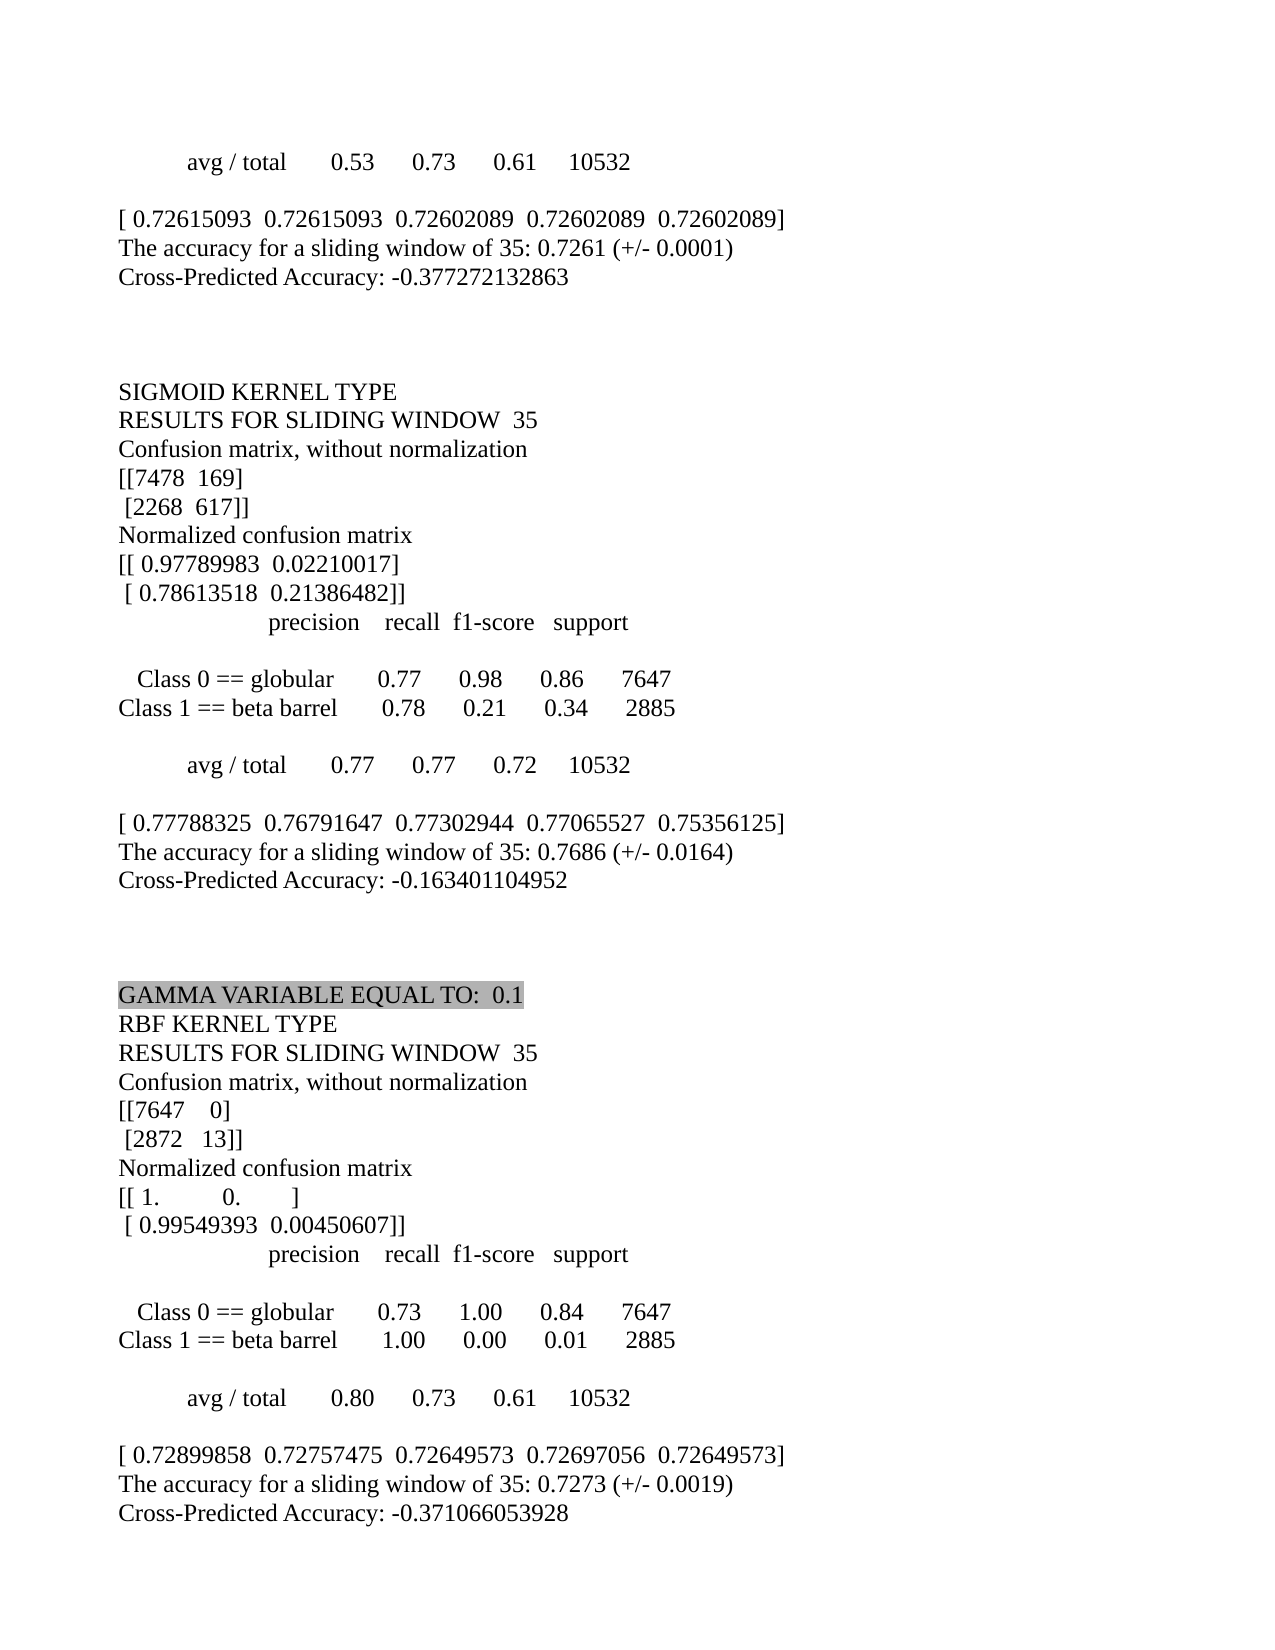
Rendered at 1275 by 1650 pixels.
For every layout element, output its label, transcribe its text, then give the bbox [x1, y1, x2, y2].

text [[ 0.97789983 0.02210017] [118, 549, 1157, 578]
text avg / total 0.53 0.73 0.61 10532 [118, 147, 1157, 176]
text [[7478 169] [118, 463, 1157, 492]
text Class 0 == globular 0.73 1.00 0.84 7647 [118, 1297, 1157, 1326]
text Cross-Predicted Accuracy: -0.377272132863 [118, 262, 1157, 291]
text [ 0.72615093 0.72615093 0.72602089 0.72602089 0.72602089] [118, 204, 1157, 233]
text Class 1 == beta barrel 0.78 0.21 0.34 2885 [118, 693, 1157, 722]
text Confusion matrix, without normalization [118, 434, 1157, 463]
text precision recall f1-score support [118, 1239, 1157, 1268]
text Normalized confusion matrix [118, 1153, 1157, 1182]
text RBF KERNEL TYPE [118, 1009, 1157, 1038]
text The accuracy for a sliding window of 35: 0.7261 (+/- 0.0001) [118, 233, 1157, 262]
text avg / total 0.77 0.77 0.72 10532 [118, 751, 1157, 779]
text avg / total 0.80 0.73 0.61 10532 [118, 1383, 1157, 1412]
text The accuracy for a sliding window of 35: 0.7686 (+/- 0.0164) [118, 837, 1157, 866]
text RESULTS FOR SLIDING WINDOW 35 [118, 406, 1157, 434]
text The accuracy for a sliding window of 35: 0.7273 (+/- 0.0019) [118, 1469, 1157, 1498]
text [ 0.99549393 0.00450607]] [118, 1211, 1157, 1239]
text Class 1 == beta barrel 1.00 0.00 0.01 2885 [118, 1326, 1157, 1354]
text Cross-Predicted Accuracy: -0.371066053928 [118, 1498, 1157, 1527]
text [[ 1. 0. ] [118, 1182, 1157, 1211]
text [[7647 0] [118, 1096, 1157, 1124]
text precision recall f1-score support [118, 607, 1157, 636]
text SIGMOID KERNEL TYPE [118, 377, 1157, 406]
text [ 0.78613518 0.21386482]] [118, 578, 1157, 607]
text Class 0 == globular 0.77 0.98 0.86 7647 [118, 664, 1157, 693]
text Cross-Predicted Accuracy: -0.163401104952 [118, 866, 1157, 894]
text [2872 13]] [118, 1124, 1157, 1153]
text GAMMA VARIABLE EQUAL TO: 0.1 [118, 981, 1157, 1009]
text RESULTS FOR SLIDING WINDOW 35 [118, 1038, 1157, 1067]
text [ 0.77788325 0.76791647 0.77302944 0.77065527 0.75356125] [118, 808, 1157, 837]
text Normalized confusion matrix [118, 521, 1157, 549]
text [ 0.72899858 0.72757475 0.72649573 0.72697056 0.72649573] [118, 1441, 1157, 1469]
text Confusion matrix, without normalization [118, 1067, 1157, 1096]
text [2268 617]] [118, 492, 1157, 521]
